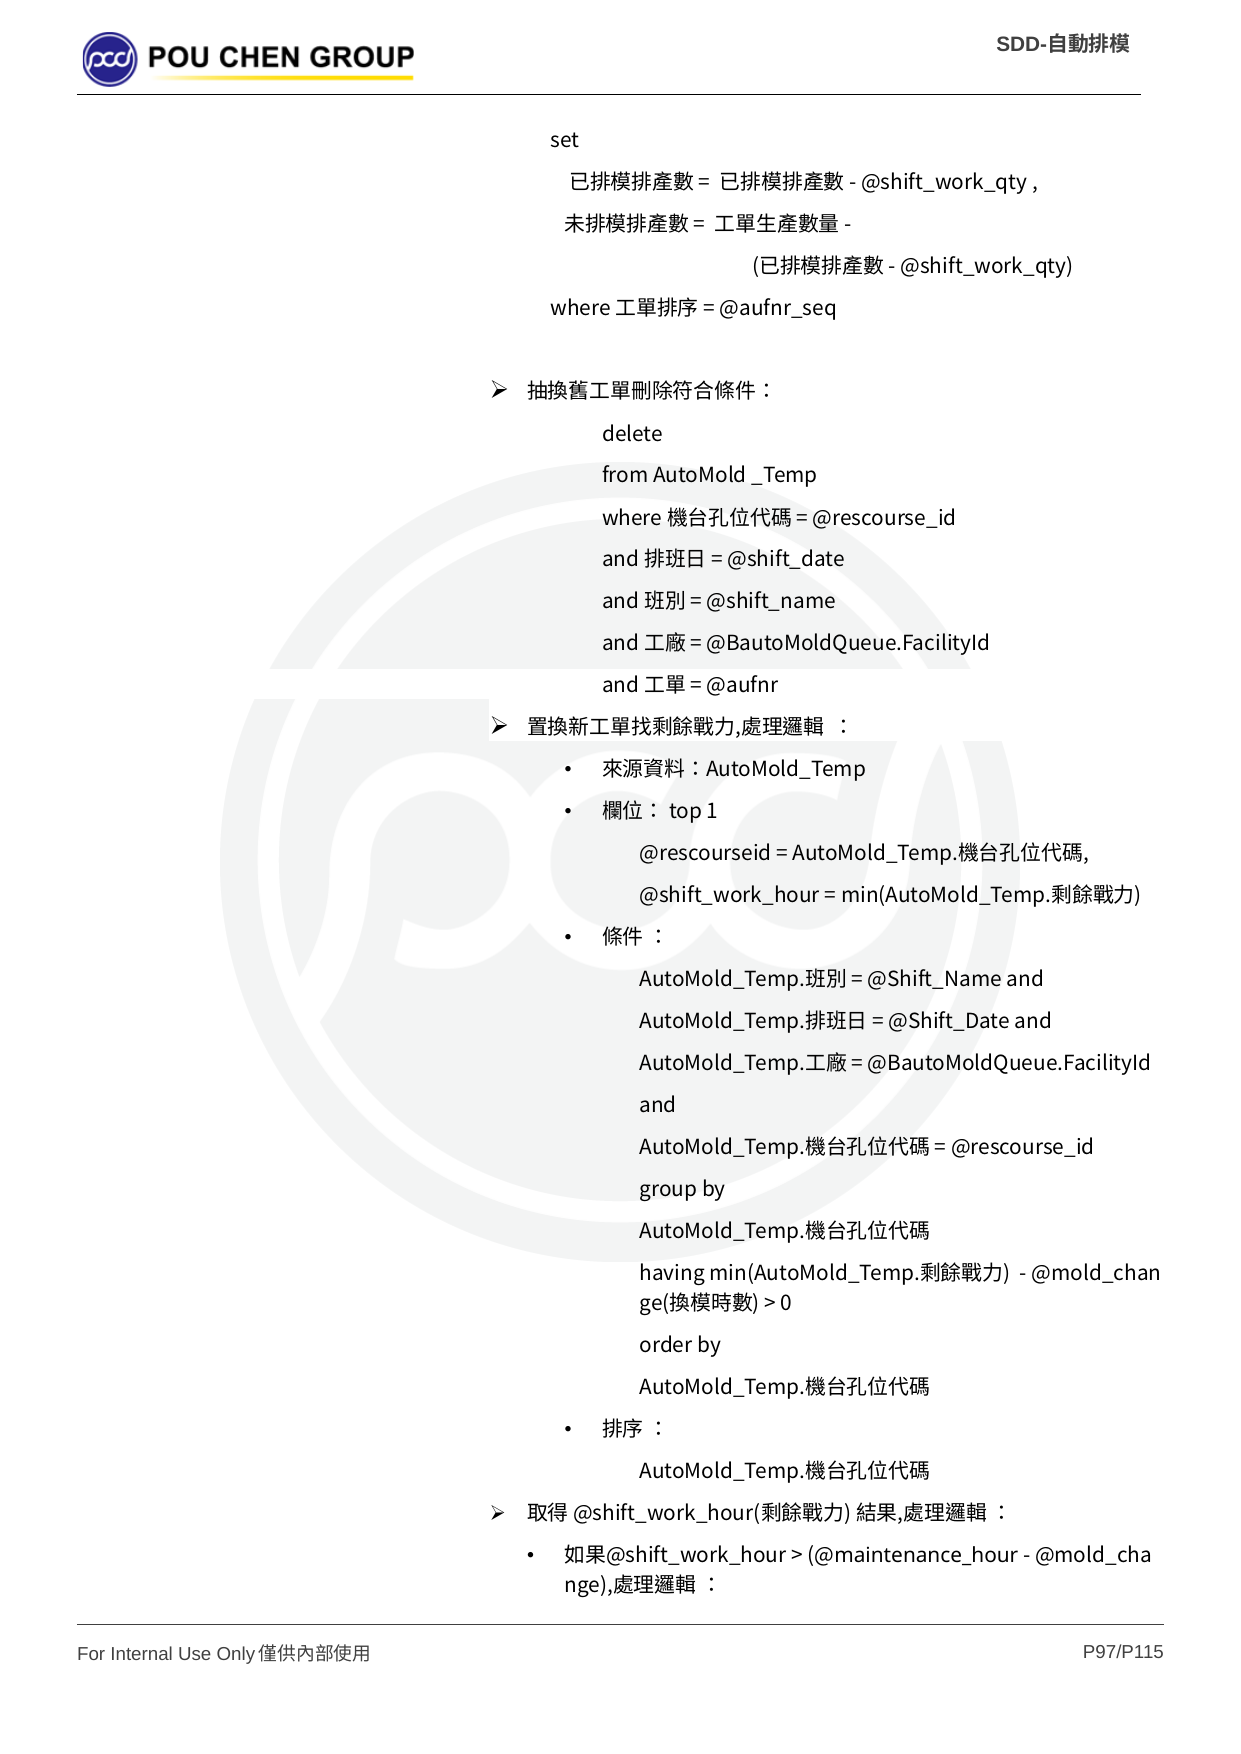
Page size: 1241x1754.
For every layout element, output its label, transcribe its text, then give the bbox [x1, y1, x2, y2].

list 置換新工單找剩餘戰力,處理邏輯 ： [489, 711, 1163, 741]
picture [220, 657, 1021, 669]
list 條件 ： [564, 921, 1163, 951]
list 抽換舊工單刪除符合條件： [489, 375, 1163, 405]
text 已排模排產數 = 已排模排產數 - @shift_work_qty , [77, 165, 1163, 195]
list AutoMold_Temp.機台孔位代碼 [602, 1214, 1163, 1244]
text where 工單排序 = @aufnr_seq [77, 291, 1163, 321]
text where 機台孔位代碼 = @rescourse_id [77, 501, 1163, 531]
picture [82, 32, 414, 87]
text set [77, 123, 1163, 153]
list group by [602, 1172, 1163, 1203]
list 如果@shift_work_hour > (@maintenance_hour - @mold_change),處理邏輯 ： [527, 1538, 1163, 1599]
text and 排班日 = @shift_date [77, 543, 1163, 573]
text and 工單 = @aufnr [77, 669, 1163, 699]
picture [220, 489, 1021, 501]
picture [220, 699, 1021, 1263]
list @rescourseid = AutoMold_Temp.機台孔位代碼, [602, 837, 1163, 867]
list 取得 @shift_work_hour(剩餘戰力) 結果,處理邏輯 ： [489, 1496, 1163, 1527]
list AutoMold_Temp.機台孔位代碼 [602, 1454, 1163, 1485]
picture [220, 573, 1021, 585]
list 欄位： top 1 [564, 794, 1163, 825]
picture [220, 615, 1021, 627]
list having min(AutoMold_Temp.剩餘戰力) - @mold_change(換模時數) > 0 [602, 1256, 1163, 1317]
text (已排模排產數 - @shift_work_qty) [77, 249, 1163, 279]
list @shift_work_hour = min(AutoMold_Temp.剩餘戰力) [602, 878, 1163, 909]
picture [220, 531, 1021, 543]
list 排序 ： [564, 1412, 1163, 1443]
text from AutoMold _Temp [77, 459, 1163, 489]
list and [602, 1088, 1163, 1119]
list order by [602, 1328, 1163, 1359]
text delete [77, 417, 1163, 447]
list 來源資料：AutoMold_Temp [564, 753, 1163, 783]
list AutoMold_Temp.班別 = @Shift_Name and [602, 962, 1163, 993]
list AutoMold_Temp.機台孔位代碼 [602, 1371, 1163, 1401]
text and 工廠 = @BautoMoldQueue.FacilityId [77, 627, 1163, 657]
text 未排模排產數 = 工單生產數量 - [77, 207, 1163, 237]
list AutoMold_Temp.工廠 = @BautoMoldQueue.FacilityId [602, 1046, 1163, 1077]
text and 班別 = @shift_name [77, 585, 1163, 615]
list AutoMold_Temp.機台孔位代碼 = @rescourse_id [602, 1130, 1163, 1161]
list AutoMold_Temp.排班日 = @Shift_Date and [602, 1004, 1163, 1035]
